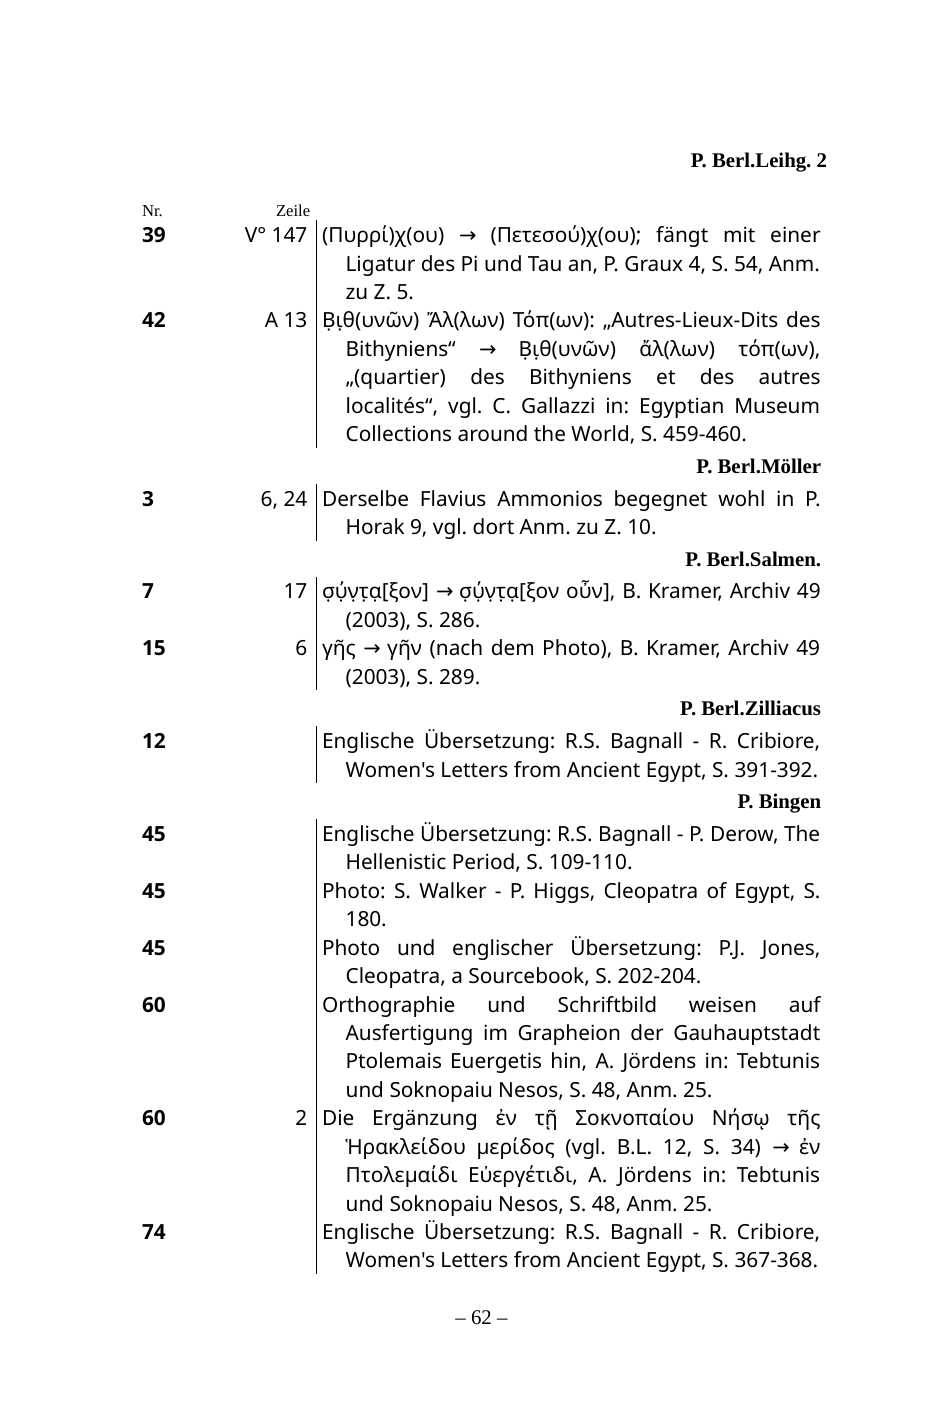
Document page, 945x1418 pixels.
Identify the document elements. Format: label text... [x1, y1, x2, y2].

table_cell 12 [136, 726, 224, 783]
table_cell γῆς → γῆν (nach dem Photo), B. Kramer, Archiv 49 (2003), S. 289. [317, 634, 827, 690]
table_cell Englische Übersetzung: R.S. Bagnall - R. Cribiore, Women's Letters from Ancient Egypt, S. 391-392. [317, 726, 827, 783]
table_cell [224, 1217, 316, 1274]
table_cell Englische Übersetzung: R.S. Bagnall - R. Cribiore, Women's Letters from Ancient Egypt, S. 367-368. [317, 1217, 827, 1274]
table_cell Die Ergänzung ἐν τῇ Σοκνοπαίου Νήσῳ τῆς Ἡρακλείδου μερίδος (vgl. B.L. 12, S. 34) → ἐν Πτολεμαίδι Εὐεργέτιδι, A. Jördens in: Tebtunis und Soknopaiu Nesos, S. 48, Anm. 25. [317, 1104, 827, 1217]
table_cell [136, 541, 224, 577]
table_header Nr. [136, 201, 224, 220]
table_header [316, 201, 827, 220]
table_cell 60 [136, 1104, 224, 1217]
table_cell 2 [224, 1104, 316, 1217]
table_cell P. Berl.Zilliacus [316, 690, 827, 726]
table_cell [224, 783, 316, 819]
table_cell 45 [136, 876, 224, 933]
table_cell Photo und englischer Übersetzung: P.J. Jones, Cleopatra, a Sourcebook, S. 202-204. [317, 933, 827, 990]
table_cell [224, 448, 316, 484]
table_cell Photo: S. Walker - P. Higgs, Cleopatra of Egypt, S. 180. [317, 876, 827, 933]
table_cell [136, 448, 224, 484]
table_cell [224, 690, 316, 726]
table_cell 45 [136, 933, 224, 990]
table_cell 42 [136, 306, 224, 448]
table_cell A 13 [224, 306, 316, 448]
table_cell 6 [224, 634, 316, 690]
table_cell 3 [136, 484, 224, 541]
table_cell (Πυρρί)χ(ου) → (Πετεσού)χ(ου); fängt mit einer Ligatur des Pi und Tau an, P. Graux 4, S. 54, Anm. zu Z. 5. [317, 220, 827, 306]
table_cell [136, 690, 224, 726]
table_cell [224, 819, 316, 876]
table_cell P. Berl.Salmen. [316, 541, 827, 577]
table_cell 7 [136, 577, 224, 633]
table_cell 39 [136, 220, 224, 306]
table_cell 74 [136, 1217, 224, 1274]
table_cell [224, 876, 316, 933]
table_cell σ̣ύ̣ν̣τ̣α̣[ξον] → σ̣ύ̣ν̣τ̣α̣[ξον οὖν], B. Kramer, Archiv 49 (2003), S. 286. [317, 577, 827, 633]
table_cell 15 [136, 634, 224, 690]
table_cell [224, 933, 316, 990]
table_cell [136, 783, 224, 819]
table_cell P. Bingen [316, 783, 827, 819]
table_cell 45 [136, 819, 224, 876]
table_cell V° 147 [224, 220, 316, 306]
table_cell 17 [224, 577, 316, 633]
table_header Zeile [224, 201, 316, 220]
table_cell [224, 990, 316, 1103]
table_cell Β̣ι̣θ(υνῶν) Ἄλ(λων) Τόπ(ων): „Autres-Lieux-Dits des Bithyniens“ → Β̣ι̣θ(υνῶν) ἄλ(λων) τόπ(ων), „(quartier) des Bithyniens et des autres localités“, vgl. C. Gallazzi in: Egyptian Museum Collections around the World, S. 459-460. [317, 306, 827, 448]
table_cell 60 [136, 990, 224, 1103]
table_cell Derselbe Flavius Ammonios begegnet wohl in P. Horak 9, vgl. dort Anm. zu Z. 10. [317, 484, 827, 541]
table_cell Englische Übersetzung: R.S. Bagnall - P. Derow, The Hellenistic Period, S. 109-110. [317, 819, 827, 876]
table_cell [224, 726, 316, 783]
table_cell Orthographie und Schriftbild weisen auf Ausfertigung im Grapheion der Gauhauptstadt Ptolemais Euergetis hin, A. Jördens in: Tebtunis und Soknopaiu Nesos, S. 48, Anm. 25. [317, 990, 827, 1103]
table_cell P. Berl.Möller [316, 448, 827, 484]
table_cell [224, 541, 316, 577]
table_cell 6, 24 [224, 484, 316, 541]
